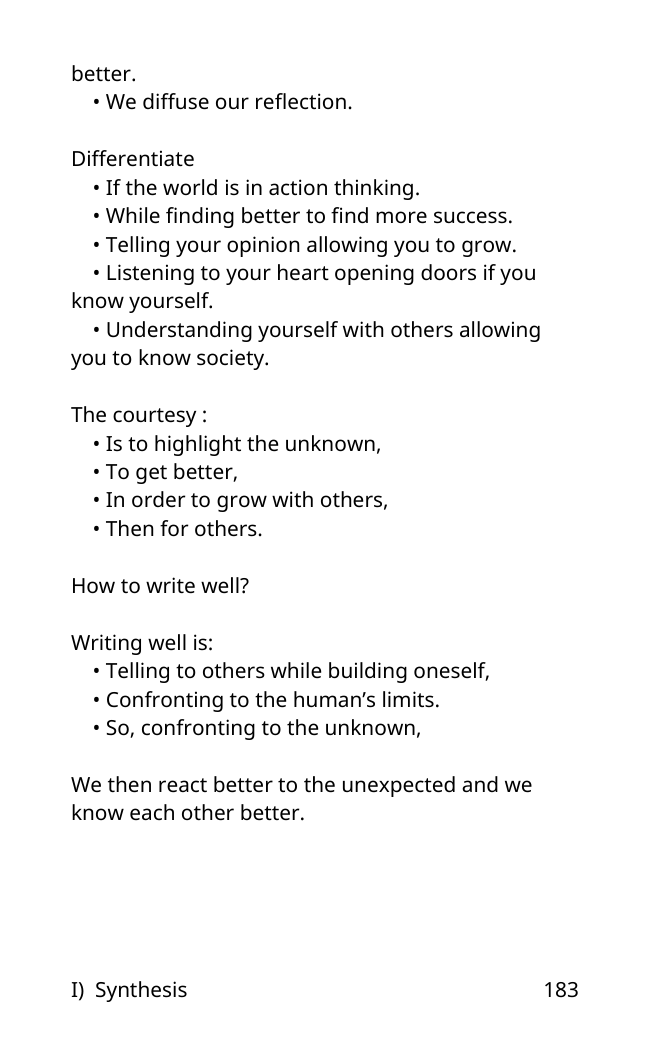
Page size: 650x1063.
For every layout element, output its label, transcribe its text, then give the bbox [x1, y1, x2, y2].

text better. • We diffuse our reflection. Differentiate • If the world is in action thinking. • While finding better to find more success. • Telling your opinion allowing you to grow. • Listening to your heart opening doors if you know yourself. • Understanding yourself with others allowing you to know society. The courtesy : • Is to highlight the unknown, • To get better, • In order to grow with others, • Then for others. How to write well? Writing well is: • Telling to others while building oneself, • Confronting to the human’s limits. • So, confronting to the unknown, [71, 59, 579, 770]
text We then react better to the unexpected and we know each other better. [71, 770, 579, 827]
